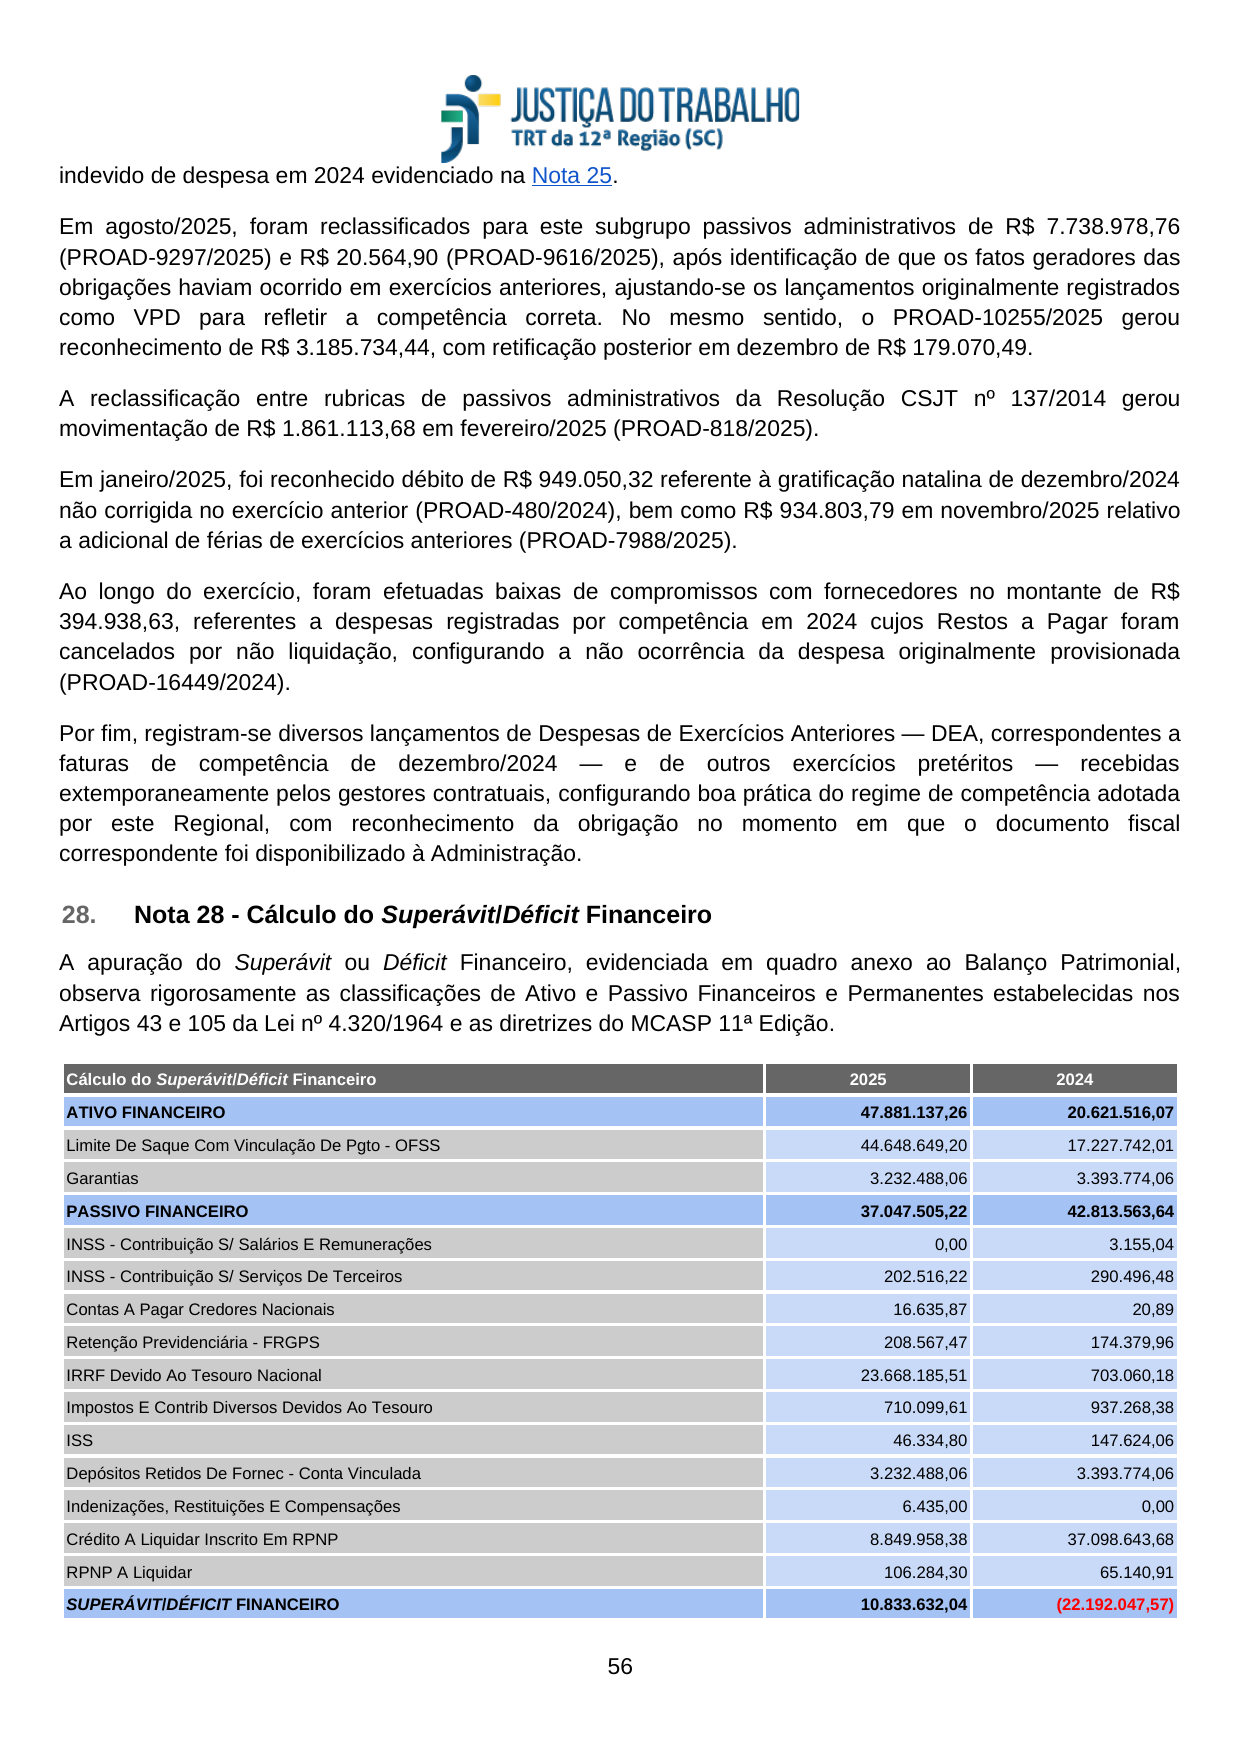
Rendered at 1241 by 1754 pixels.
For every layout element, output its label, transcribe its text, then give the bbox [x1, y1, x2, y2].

text Em agosto/2025, foram reclassificados para este subgrupo passivos administrativos de R$ 7.738.978,76 (PROAD-9297/2025) e R$ 20.564,90 (PROAD-9616/2025), após identificação de que os fatos geradores das obrigações haviam ocorrido em exercícios anteriores, ajustando-se os lançamentos originalmente registrados como VPD para refletir a competência correta. No mesmo sentido, o PROAD-10255/2025 gerou reconhecimento de R$ 3.185.734,44, com retificação posterior em dezembro de R$ 179.070,49. [59, 213, 1181, 360]
table_cell Retenção Previdenciária - FRGPS [64, 1326, 763, 1356]
text Ao longo do exercício, foram efetuadas baixas de compromissos com fornecedores no montante de R$ 394.938,63, referentes a despesas registradas por competência em 2024 cujos Restos a Pagar foram cancelados por não liquidação, configurando a não ocorrência da despesa originalmente provisionada (PROAD-16449/2024). [59, 578, 1181, 695]
table_cell RPNP A Liquidar [64, 1556, 763, 1586]
table_cell Crédito A Liquidar Inscrito Em RPNP [64, 1523, 763, 1553]
table_cell 290.496,48 [973, 1261, 1177, 1290]
subtitle Nota 28 - Cálculo do Superávit/Déficit Financeiro [96, 900, 1181, 928]
table_cell Depósitos Retidos De Fornec - Conta Vinculada [64, 1458, 763, 1487]
table_cell 10.833.632,04 [766, 1589, 970, 1618]
table_header Cálculo do Superávit/Déficit Financeiro [64, 1064, 763, 1093]
table_cell ISS [64, 1425, 763, 1454]
table_cell 147.624,06 [973, 1425, 1177, 1454]
table_cell 106.284,30 [766, 1556, 970, 1586]
table_cell Impostos E Contrib Diversos Devidos Ao Tesouro [64, 1392, 763, 1422]
table_cell 16.635,87 [766, 1294, 970, 1323]
table_cell 202.516,22 [766, 1261, 970, 1290]
table_cell PASSIVO FINANCEIRO [64, 1195, 763, 1225]
table_cell 710.099,61 [766, 1392, 970, 1422]
table_cell 6.435,00 [766, 1490, 970, 1520]
text Em janeiro/2025, foi reconhecido débito de R$ 949.050,32 referente à gratificação natalina de dezembro/2024 não corrigida no exercício anterior (PROAD-480/2024), bem como R$ 934.803,79 em novembro/2025 relativo a adicional de férias de exercícios anteriores (PROAD-7988/2025). [59, 466, 1181, 553]
table_cell 8.849.958,38 [766, 1523, 970, 1553]
table_header 2025 [766, 1064, 970, 1093]
table_cell 3.393.774,06 [973, 1162, 1177, 1192]
table_cell (22.192.047,57) [973, 1589, 1177, 1618]
table_cell 3.155,04 [973, 1228, 1177, 1258]
table_cell Indenizações, Restituições E Compensações [64, 1490, 763, 1520]
table_cell SUPERÁVIT/DÉFICIT FINANCEIRO [64, 1589, 763, 1618]
table_cell 44.648.649,20 [766, 1130, 970, 1159]
table_cell 20.621.516,07 [973, 1097, 1177, 1126]
table_cell 3.232.488,06 [766, 1458, 970, 1487]
picture [441, 75, 800, 163]
text indevido de despesa em 2024 evidenciado na Nota 25. [59, 162, 1181, 188]
table_cell 208.567,47 [766, 1326, 970, 1356]
table_cell INSS - Contribuição S/ Salários E Remunerações [64, 1228, 763, 1258]
table_cell IRRF Devido Ao Tesouro Nacional [64, 1359, 763, 1389]
table_cell 20,89 [973, 1294, 1177, 1323]
table_cell 0,00 [973, 1490, 1177, 1520]
table_cell 37.047.505,22 [766, 1195, 970, 1225]
table_cell 37.098.643,68 [973, 1523, 1177, 1553]
text Por fim, registram-se diversos lançamentos de Despesas de Exercícios Anteriores — DEA, correspondentes a faturas de competência de dezembro/2024 — e de outros exercícios pretéritos — recebidas extemporaneamente pelos gestores contratuais, configurando boa prática do regime de competência adotada por este Regional, com reconhecimento da obrigação no momento em que o documento fiscal correspondente foi disponibilizado à Administração. [59, 719, 1181, 867]
table_cell 47.881.137,26 [766, 1097, 970, 1126]
table_header 2024 [973, 1064, 1177, 1093]
table_cell 0,00 [766, 1228, 970, 1258]
table_cell INSS - Contribuição S/ Serviços De Terceiros [64, 1261, 763, 1290]
table_cell ATIVO FINANCEIRO [64, 1097, 763, 1126]
table_cell 23.668.185,51 [766, 1359, 970, 1389]
table_cell 937.268,38 [973, 1392, 1177, 1422]
table_cell Garantias [64, 1162, 763, 1192]
table_cell 3.232.488,06 [766, 1162, 970, 1192]
table_cell 65.140,91 [973, 1556, 1177, 1586]
table_cell 174.379,96 [973, 1326, 1177, 1356]
table_cell 703.060,18 [973, 1359, 1177, 1389]
table_cell 46.334,80 [766, 1425, 970, 1454]
text A apuração do Superávit ou Déficit Financeiro, evidenciada em quadro anexo ao Balanço Patrimonial, observa rigorosamente as classificações de Ativo e Passivo Financeiros e Permanentes estabelecidas nos Artigos 43 e 105 da Lei nº 4.320/1964 e as diretrizes do MCASP 11ª Edição. [59, 949, 1181, 1036]
table_cell 3.393.774,06 [973, 1458, 1177, 1487]
table_cell Limite De Saque Com Vinculação De Pgto - OFSS [64, 1130, 763, 1159]
text A reclassificação entre rubricas de passivos administrativos da Resolução CSJT nº 137/2014 gerou movimentação de R$ 1.861.113,68 em fevereiro/2025 (PROAD-818/2025). [59, 385, 1181, 442]
table_cell 42.813.563,64 [973, 1195, 1177, 1225]
table_cell 17.227.742,01 [973, 1130, 1177, 1159]
table_cell Contas A Pagar Credores Nacionais [64, 1294, 763, 1323]
